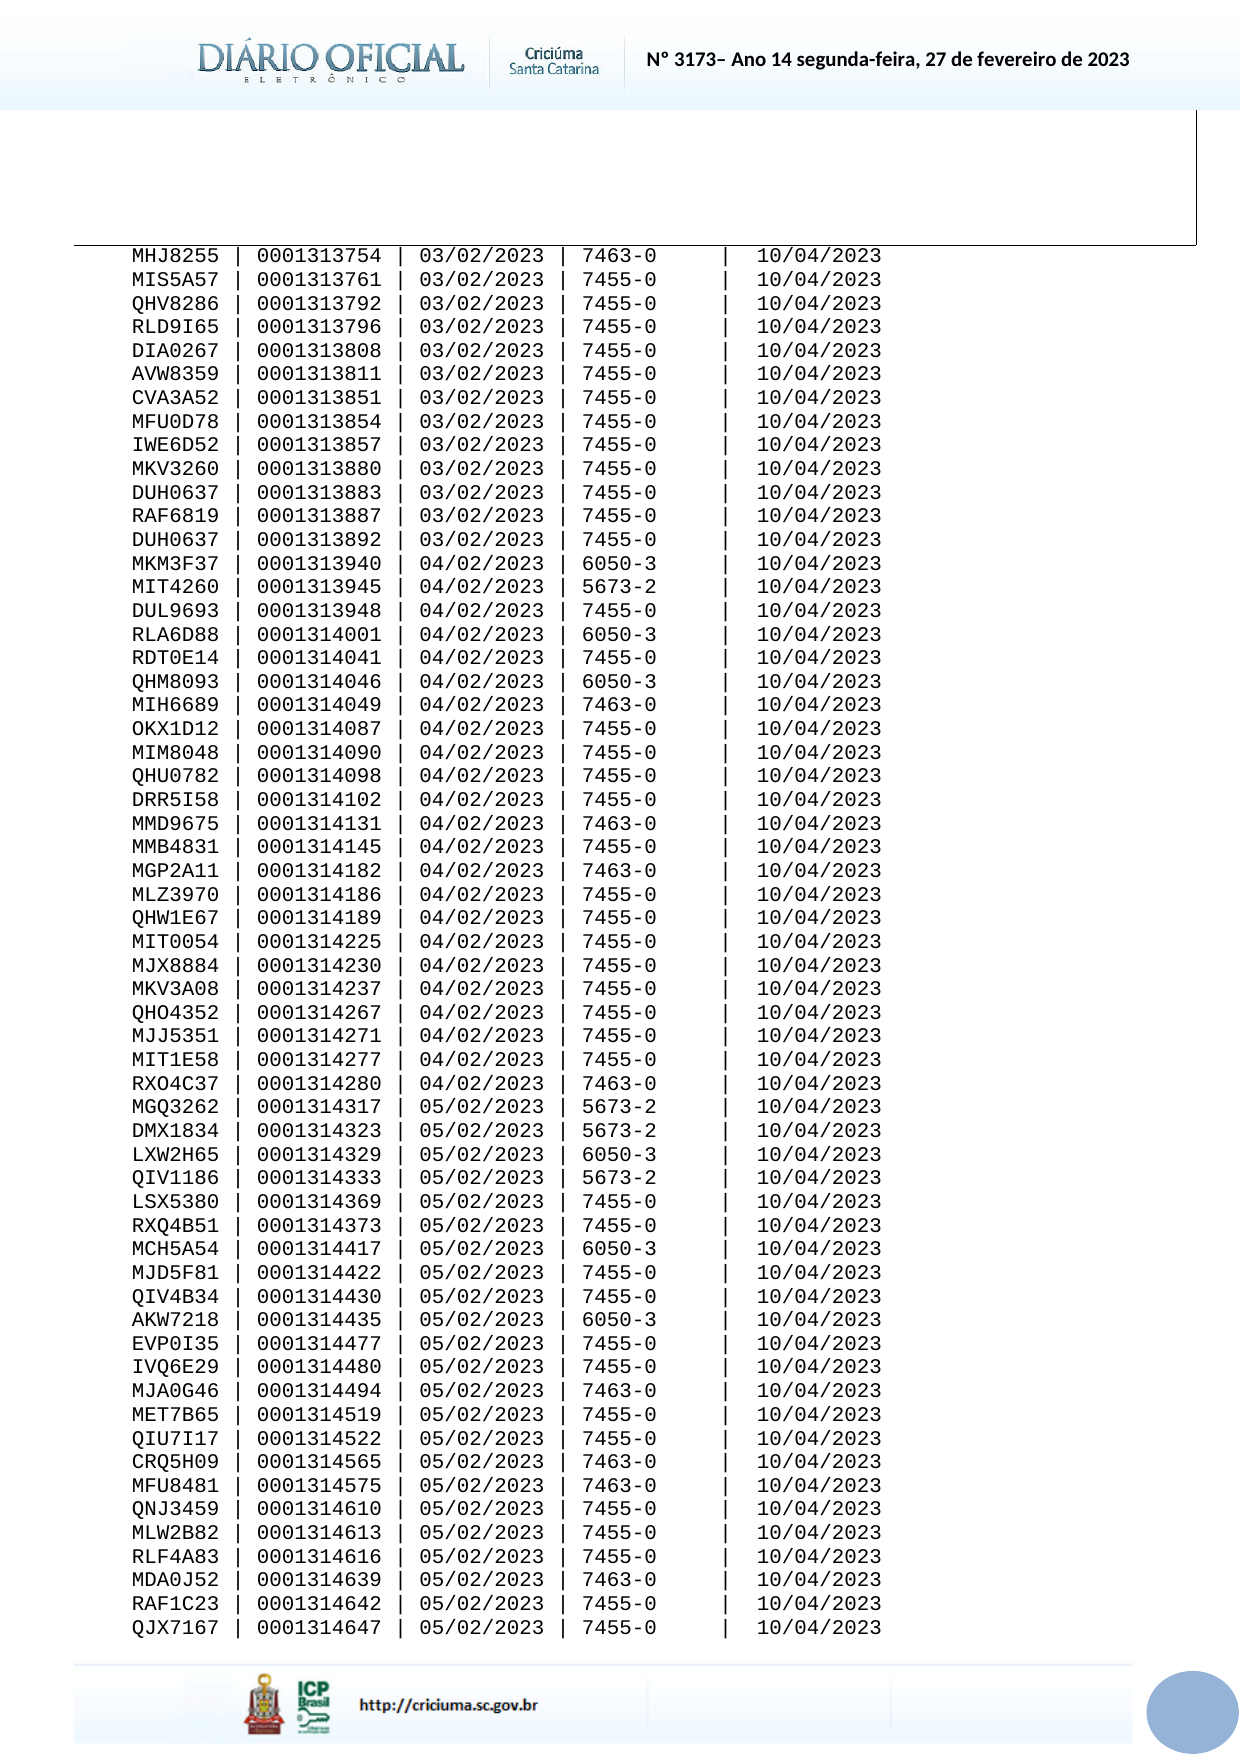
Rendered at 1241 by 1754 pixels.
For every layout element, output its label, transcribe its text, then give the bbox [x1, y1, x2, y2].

text EVP0I35 | 0001314477 | 05/02/2023 | 7455-0 | 10/04/2023 [44, 1333, 1196, 1357]
text OKX1D12 | 0001314087 | 04/02/2023 | 7455-0 | 10/04/2023 [44, 718, 1196, 742]
text CRQ5H09 | 0001314565 | 05/02/2023 | 7463-0 | 10/04/2023 [44, 1451, 1196, 1475]
text DUH0637 | 0001313892 | 03/02/2023 | 7455-0 | 10/04/2023 [44, 529, 1196, 553]
text LSX5380 | 0001314369 | 05/02/2023 | 7455-0 | 10/04/2023 [44, 1191, 1196, 1215]
text MJD5F81 | 0001314422 | 05/02/2023 | 7455-0 | 10/04/2023 [44, 1262, 1196, 1286]
text QHV8286 | 0001313792 | 03/02/2023 | 7455-0 | 10/04/2023 [44, 292, 1196, 316]
text QIV1186 | 0001314333 | 05/02/2023 | 5673-2 | 10/04/2023 [44, 1167, 1196, 1191]
text RLD9I65 | 0001313796 | 03/02/2023 | 7455-0 | 10/04/2023 [44, 316, 1196, 340]
text RLF4A83 | 0001314616 | 05/02/2023 | 7455-0 | 10/04/2023 [44, 1546, 1196, 1569]
text MFU8481 | 0001314575 | 05/02/2023 | 7463-0 | 10/04/2023 [44, 1475, 1196, 1498]
text QHW1E67 | 0001314189 | 04/02/2023 | 7455-0 | 10/04/2023 [44, 907, 1196, 931]
text DUH0637 | 0001313883 | 03/02/2023 | 7455-0 | 10/04/2023 [44, 482, 1196, 505]
text QHO4352 | 0001314267 | 04/02/2023 | 7455-0 | 10/04/2023 [44, 1002, 1196, 1026]
text MFU0D78 | 0001313854 | 03/02/2023 | 7455-0 | 10/04/2023 [44, 411, 1196, 434]
text MDA0J52 | 0001314639 | 05/02/2023 | 7463-0 | 10/04/2023 [44, 1569, 1196, 1593]
text IVQ6E29 | 0001314480 | 05/02/2023 | 7455-0 | 10/04/2023 [44, 1357, 1196, 1380]
text QHU0782 | 0001314098 | 04/02/2023 | 7455-0 | 10/04/2023 [44, 765, 1196, 789]
text LXW2H65 | 0001314329 | 05/02/2023 | 6050-3 | 10/04/2023 [44, 1144, 1196, 1167]
text MJJ5351 | 0001314271 | 04/02/2023 | 7455-0 | 10/04/2023 [44, 1026, 1196, 1049]
text AVW8359 | 0001313811 | 03/02/2023 | 7455-0 | 10/04/2023 [44, 363, 1196, 387]
text IWE6D52 | 0001313857 | 03/02/2023 | 7455-0 | 10/04/2023 [44, 434, 1196, 458]
text DMX1834 | 0001314323 | 05/02/2023 | 5673-2 | 10/04/2023 [44, 1120, 1196, 1144]
text MGQ3262 | 0001314317 | 05/02/2023 | 5673-2 | 10/04/2023 [44, 1096, 1196, 1120]
text MIM8048 | 0001314090 | 04/02/2023 | 7455-0 | 10/04/2023 [44, 742, 1196, 765]
text MET7B65 | 0001314519 | 05/02/2023 | 7455-0 | 10/04/2023 [44, 1404, 1196, 1427]
text QHM8093 | 0001314046 | 04/02/2023 | 6050-3 | 10/04/2023 [44, 671, 1196, 694]
text RLA6D88 | 0001314001 | 04/02/2023 | 6050-3 | 10/04/2023 [44, 623, 1196, 647]
text MJX8884 | 0001314230 | 04/02/2023 | 7455-0 | 10/04/2023 [44, 954, 1196, 978]
text AKW7218 | 0001314435 | 05/02/2023 | 6050-3 | 10/04/2023 [44, 1309, 1196, 1333]
text MKV3A08 | 0001314237 | 04/02/2023 | 7455-0 | 10/04/2023 [44, 978, 1196, 1002]
text DIA0267 | 0001313808 | 03/02/2023 | 7455-0 | 10/04/2023 [44, 340, 1196, 363]
text QIV4B34 | 0001314430 | 05/02/2023 | 7455-0 | 10/04/2023 [44, 1286, 1196, 1309]
text MIT1E58 | 0001314277 | 04/02/2023 | 7455-0 | 10/04/2023 [44, 1049, 1196, 1073]
text MLZ3970 | 0001314186 | 04/02/2023 | 7455-0 | 10/04/2023 [44, 884, 1196, 907]
text RDT0E14 | 0001314041 | 04/02/2023 | 7455-0 | 10/04/2023 [44, 647, 1196, 671]
text MGP2A11 | 0001314182 | 04/02/2023 | 7463-0 | 10/04/2023 [44, 860, 1196, 884]
text DUL9693 | 0001313948 | 04/02/2023 | 7455-0 | 10/04/2023 [44, 600, 1196, 623]
text MIT4260 | 0001313945 | 04/02/2023 | 5673-2 | 10/04/2023 [44, 576, 1196, 600]
text RXQ4B51 | 0001314373 | 05/02/2023 | 7455-0 | 10/04/2023 [44, 1215, 1196, 1238]
text QJX7167 | 0001314647 | 05/02/2023 | 7455-0 | 10/04/2023 [44, 1617, 1196, 1640]
text DRR5I58 | 0001314102 | 04/02/2023 | 7455-0 | 10/04/2023 [44, 789, 1196, 813]
text QNJ3459 | 0001314610 | 05/02/2023 | 7455-0 | 10/04/2023 [44, 1498, 1196, 1522]
text MMB4831 | 0001314145 | 04/02/2023 | 7455-0 | 10/04/2023 [44, 836, 1196, 860]
text MJA0G46 | 0001314494 | 05/02/2023 | 7463-0 | 10/04/2023 [44, 1380, 1196, 1404]
text MMD9675 | 0001314131 | 04/02/2023 | 7463-0 | 10/04/2023 [44, 813, 1196, 836]
text MCH5A54 | 0001314417 | 05/02/2023 | 6050-3 | 10/04/2023 [44, 1238, 1196, 1262]
text CVA3A52 | 0001313851 | 03/02/2023 | 7455-0 | 10/04/2023 [44, 387, 1196, 411]
text RAF6819 | 0001313887 | 03/02/2023 | 7455-0 | 10/04/2023 [44, 505, 1196, 529]
text MIT0054 | 0001314225 | 04/02/2023 | 7455-0 | 10/04/2023 [44, 931, 1196, 954]
text QIU7I17 | 0001314522 | 05/02/2023 | 7455-0 | 10/04/2023 [44, 1427, 1196, 1451]
text RAF1C23 | 0001314642 | 05/02/2023 | 7455-0 | 10/04/2023 [44, 1593, 1196, 1617]
text MHJ8255 | 0001313754 | 03/02/2023 | 7463-0 | 10/04/2023 [44, 245, 1196, 269]
text MKV3260 | 0001313880 | 03/02/2023 | 7455-0 | 10/04/2023 [44, 458, 1196, 482]
text RXO4C37 | 0001314280 | 04/02/2023 | 7463-0 | 10/04/2023 [44, 1073, 1196, 1096]
text MIH6689 | 0001314049 | 04/02/2023 | 7463-0 | 10/04/2023 [44, 694, 1196, 718]
text MLW2B82 | 0001314613 | 05/02/2023 | 7455-0 | 10/04/2023 [44, 1522, 1196, 1546]
text MIS5A57 | 0001313761 | 03/02/2023 | 7455-0 | 10/04/2023 [44, 269, 1196, 292]
text MKM3F37 | 0001313940 | 04/02/2023 | 6050-3 | 10/04/2023 [44, 553, 1196, 576]
